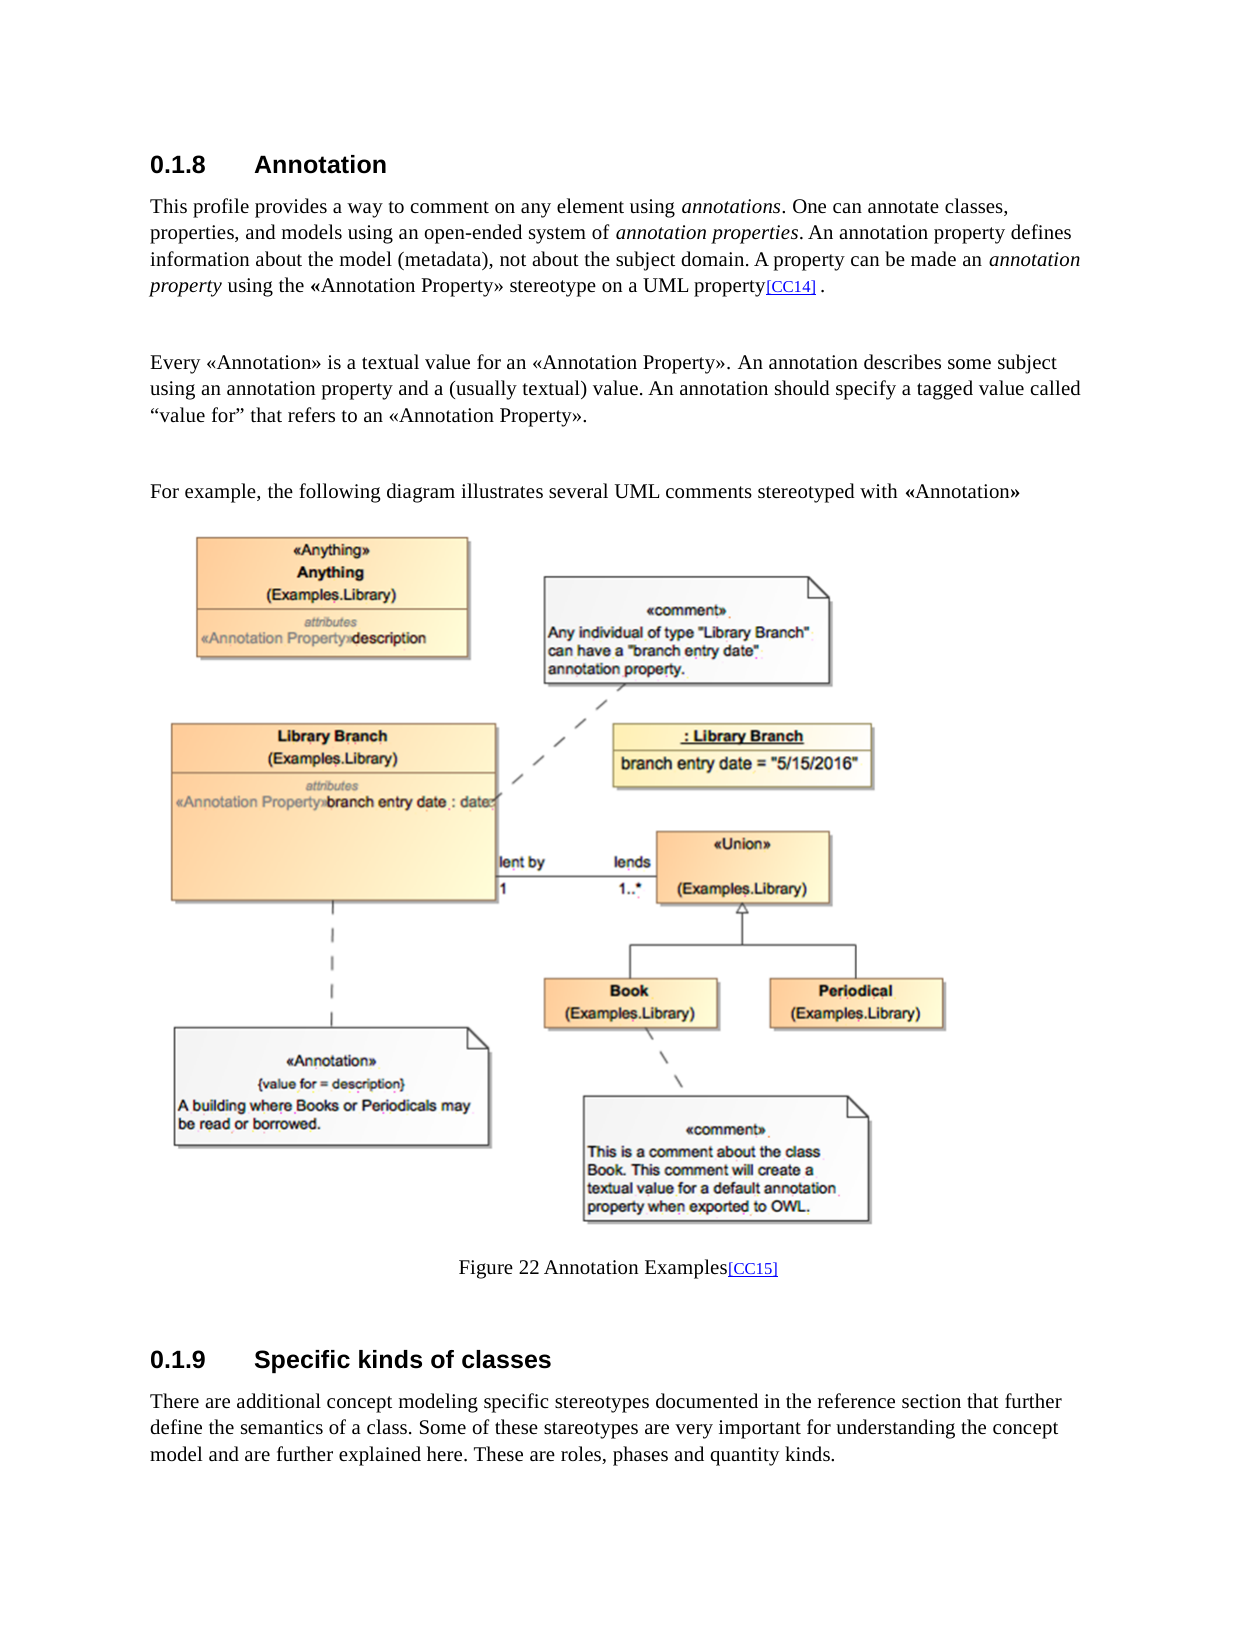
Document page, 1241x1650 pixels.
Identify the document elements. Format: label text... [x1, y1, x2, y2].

text Figure 22 Annotation Examples[CC15] [150, 1255, 1090, 1279]
text Every «Annotation» is a textual value for an «Annotation Property». An annotation describes some subject using an annotation property and a (usually textual) value. An annotation should specify a tagged value called “value for” that refers to an «Annotation Property». [150, 349, 1090, 426]
picture [150, 517, 963, 1241]
subtitle Specific kinds of classes [150, 1345, 1090, 1374]
subtitle Annotation [150, 150, 1090, 179]
text There are additional concept modeling specific stereotypes documented in the reference section that further define the semantics of a class. Some of these stareotypes are very important for understanding the concept model and are further explained here. These are roles, phases and quantity kinds. [150, 1389, 1090, 1466]
text For example, the following diagram illustrates several UML comments stereotyped with «Annotation» [150, 479, 1090, 503]
text This profile provides a way to comment on any element using annotations. One can annotate classes, properties, and models using an open-ended system of annotation properties. An annotation property defines information about the model (metadata), not about the subject domain. A property can be made an annotation property using the «Annotation Property» stereotype on a UML property[CC14] . [150, 194, 1090, 297]
